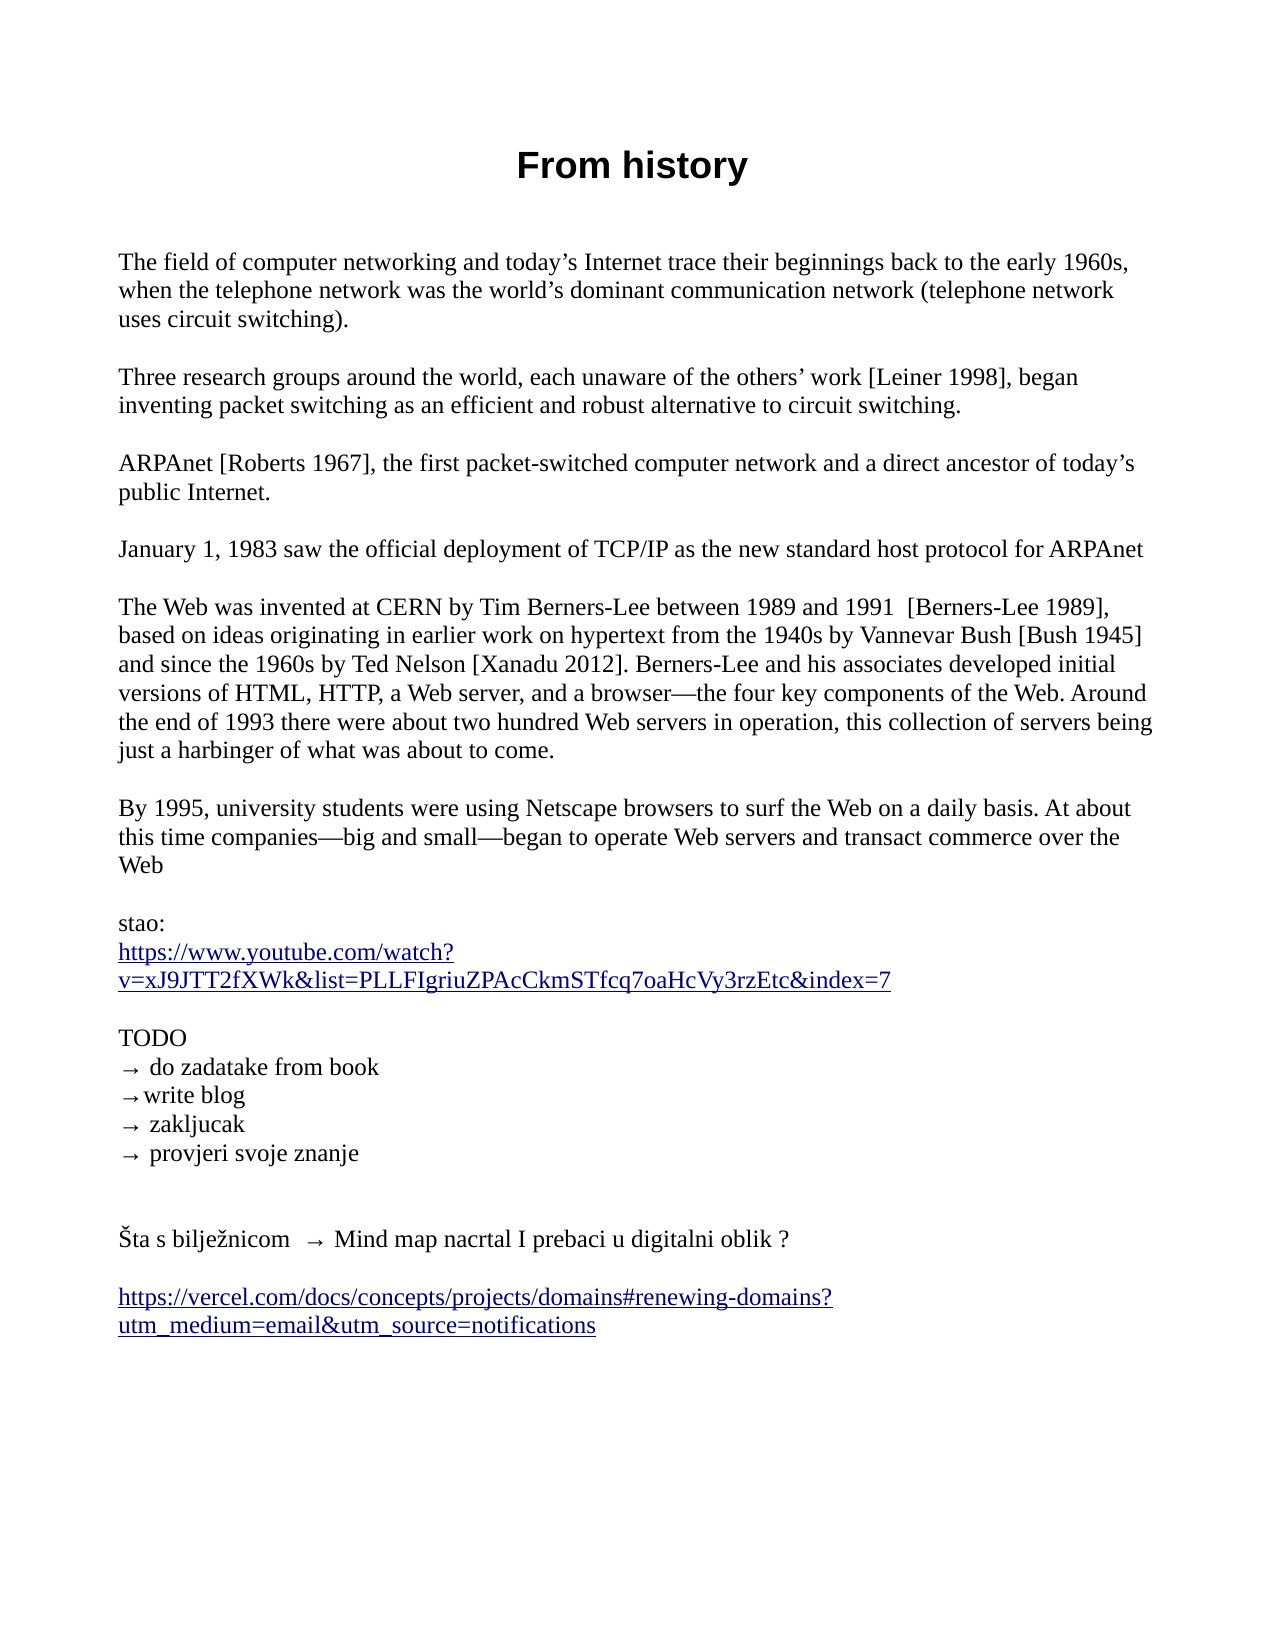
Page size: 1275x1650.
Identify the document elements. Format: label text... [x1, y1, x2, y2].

text The field of computer networking and today’s Internet trace their beginnings back to the early 1960s, when the telephone network was the world’s dominant communication network (telephone network uses circuit switching). [118, 247, 1157, 333]
text →write blog → zakljucak → provjeri svoje znanje [118, 1081, 1157, 1167]
text Šta s bilježnicom → Mind map nacrtal I prebaci u digitalni oblik ? [118, 1224, 1157, 1253]
text ARPAnet [Roberts 1967], the first packet-switched computer network and a direct ancestor of today’s [118, 448, 1157, 477]
text TODO → do zadatake from book [118, 1023, 1157, 1081]
text By 1995, university students were using Netscape browsers to surf the Web on a daily basis. At about this time companies—big and small—began to operate Web servers and transact commerce over the Web [118, 793, 1157, 879]
text https://www.youtube.com/watch?v=xJ9JTT2fXWk&list=PLLFIgriuZPAcCkmSTfcq7oaHcVy3rzEtc&index=7 [118, 937, 1157, 994]
text https://vercel.com/docs/concepts/projects/domains#renewing-domains?utm_medium=email&utm_source=notifications [118, 1282, 1157, 1339]
text stao: [118, 908, 1157, 937]
text Three research groups around the world, each unaware of the others’ work [Leiner 1998], began inventing packet switching as an efficient and robust alternative to circuit switching. [118, 362, 1157, 419]
text public Internet. [118, 477, 1157, 506]
text The Web was invented at CERN by Tim Berners-Lee between 1989 and 1991 [Berners-Lee 1989], based on ideas originating in earlier work on hypertext from the 1940s by Vannevar Bush [Bush 1945] and since the 1960s by Ted Nelson [Xanadu 2012]. Berners-Lee and his associates developed initial versions of HTML, HTTP, a Web server, and a browser—the four key components of the Web. Around the end of 1993 there were about two hundred Web servers in operation, this collection of servers being just a harbinger of what was about to come. [118, 592, 1157, 764]
subtitle From history [118, 143, 1157, 187]
text January 1, 1983 saw the official deployment of TCP/IP as the new standard host protocol for ARPAnet [118, 534, 1157, 563]
